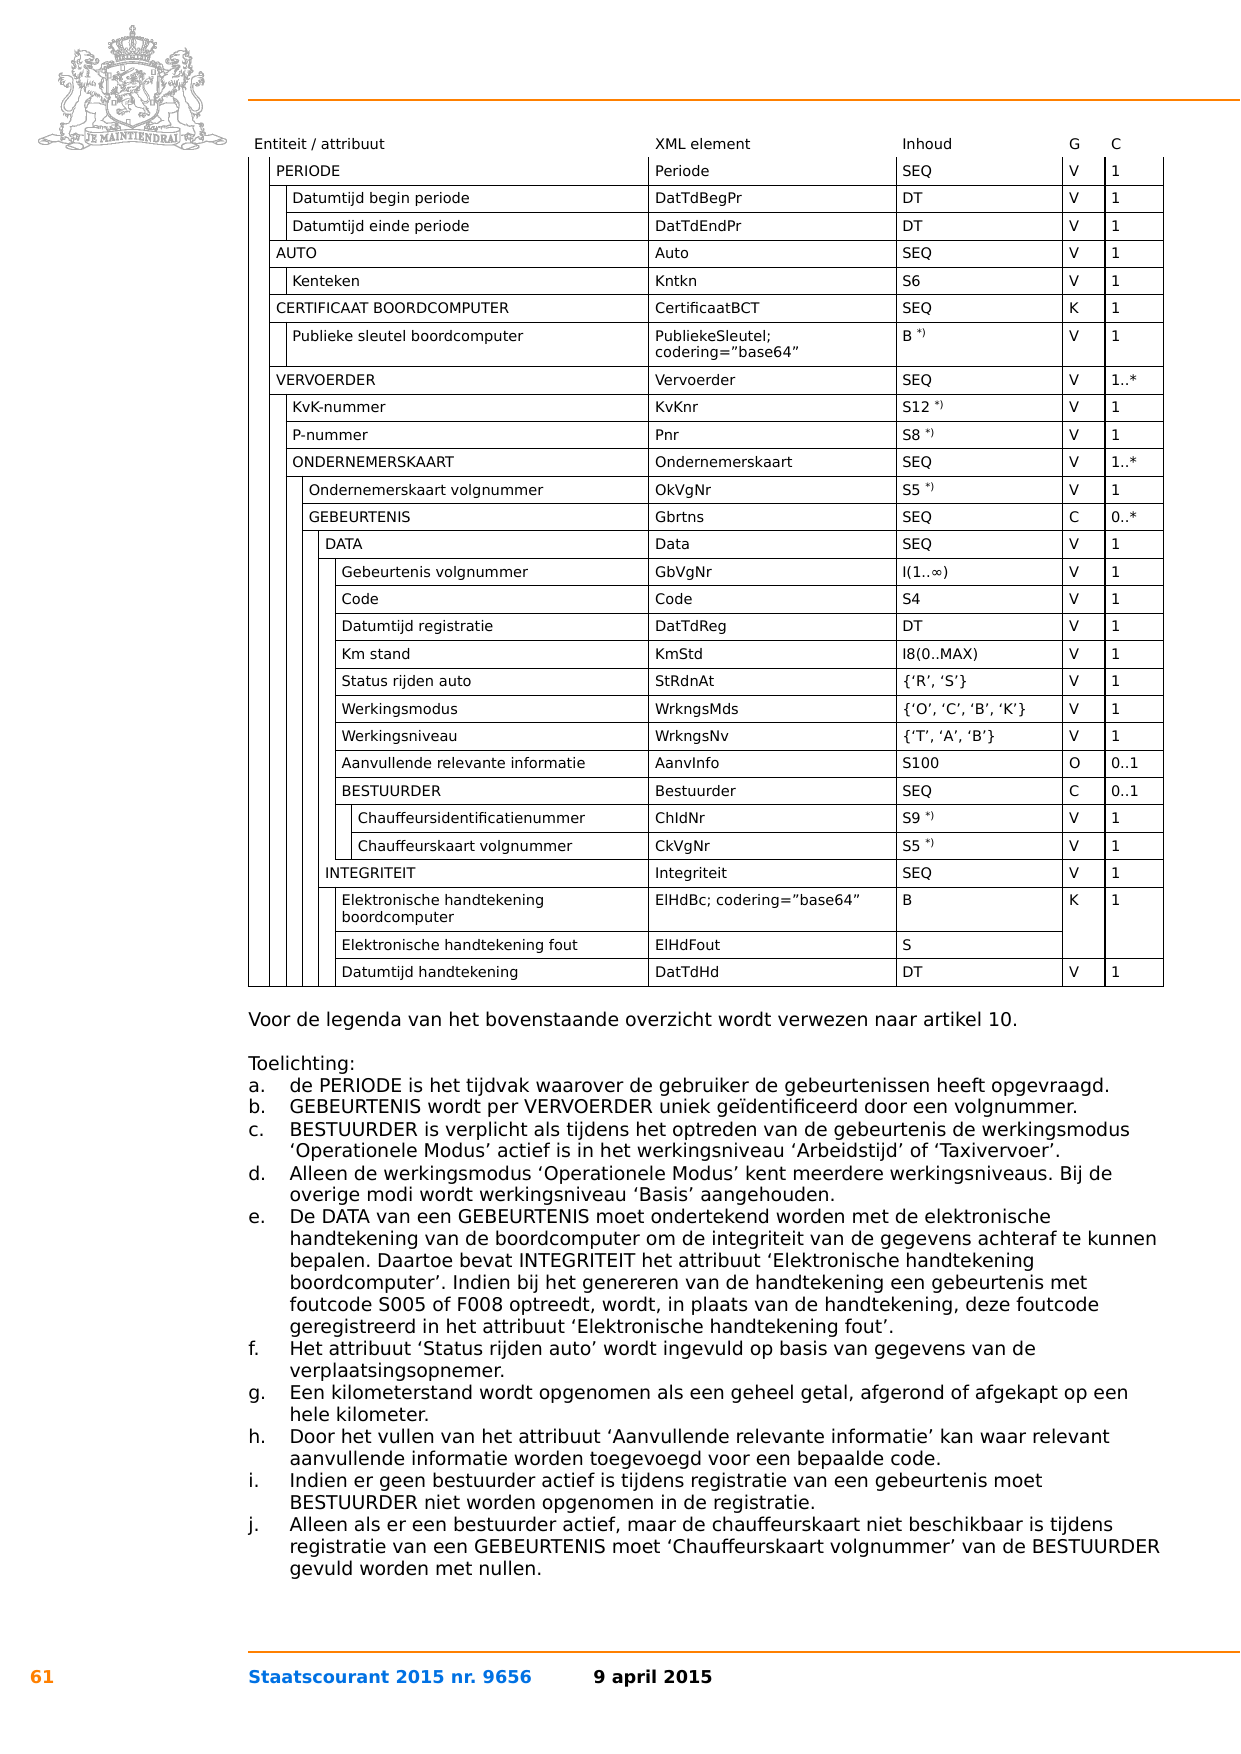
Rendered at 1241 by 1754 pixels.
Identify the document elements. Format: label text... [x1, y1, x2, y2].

table_cell SEQ [897, 367, 1062, 393]
table_cell 1 [1106, 241, 1163, 267]
table_cell [270, 268, 286, 294]
table_cell [319, 559, 335, 777]
table_cell DT [897, 186, 1062, 212]
table_cell DatTdReg [649, 614, 896, 640]
table_cell [249, 158, 269, 185]
table_cell I(1..∞) [897, 559, 1062, 585]
table_cell 1 [1106, 959, 1163, 986]
table_cell V [1063, 641, 1104, 667]
table_cell Werkingsmodus [336, 696, 648, 722]
table_cell {‘T’, ‘A’, ‘B’} [897, 723, 1062, 749]
table_cell Werkingsniveau [336, 723, 648, 749]
table_cell {‘R’, ‘S’} [897, 669, 1062, 695]
table_cell Periode [649, 158, 896, 185]
table_cell K [1063, 888, 1104, 958]
table_cell GEBEURTENIS [303, 504, 648, 530]
text j. Alleen als er een bestuurder actief, maar de chauffeurskaart niet beschikbaar is tijdens registratie van een GEBEURTENIS moet ‘Chauffeurskaart volgnummer’ van de BESTUURDER gevuld worden met nullen. [248, 1514, 1163, 1580]
table_cell V [1063, 395, 1104, 421]
table_cell Code [649, 586, 896, 613]
table_cell 1 [1106, 805, 1163, 832]
table_cell 1 [1106, 888, 1163, 958]
table_cell [270, 476, 286, 503]
table_cell KmStd [649, 641, 896, 667]
table_cell StRdnAt [649, 669, 896, 695]
table_cell Vervoerder [649, 367, 896, 393]
table_cell [270, 212, 286, 239]
table_cell GbVgNr [649, 559, 896, 585]
table_cell S6 [897, 268, 1062, 294]
table_cell 1..* [1106, 367, 1163, 393]
table_cell Code [336, 586, 648, 613]
text a. de PERIODE is het tijdvak waarover de gebruiker de gebeurtenissen heeft opgevraagd. [248, 1074, 1163, 1096]
table_cell Datumtijd handtekening [336, 959, 648, 986]
table_cell 1 [1106, 614, 1163, 640]
table_cell Gbrtns [649, 504, 896, 530]
table_cell V [1063, 669, 1104, 695]
table_cell S8 *) [897, 422, 1062, 448]
table_cell Chauffeurskaart volgnummer [352, 833, 648, 859]
table_cell Auto [649, 241, 896, 267]
table_cell Km stand [336, 641, 648, 667]
table_cell B *) [897, 323, 1062, 366]
table_cell Elektronische handtekening fout [336, 932, 648, 958]
table_cell DatTdEndPr [649, 213, 896, 239]
table_cell S4 [897, 586, 1062, 613]
table_cell V [1063, 723, 1104, 749]
text b. GEBEURTENIS wordt per VERVOERDER uniek geïdentificeerd door een volgnummer. [248, 1096, 1163, 1118]
text e. De DATA van een GEBEURTENIS moet ondertekend worden met de elektronische handtekening van de boordcomputer om de integriteit van de gegevens achteraf te kunnen bepalen. Daartoe bevat INTEGRITEIT het attribuut ‘Elektronische handtekening boordcomputer’. Indien bij het genereren van de handtekening een gebeurtenis met foutcode S005 of F008 optreedt, wordt, in plaats van de handtekening, deze foutcode geregistreerd in het attribuut ‘Elektronische handtekening fout’. [248, 1206, 1163, 1338]
table_cell [287, 477, 302, 503]
table_cell Chauffeursidentificatienummer [352, 805, 648, 832]
table_cell V [1063, 531, 1104, 558]
table_cell Datumtijd registratie [336, 614, 648, 640]
table_cell SEQ [897, 531, 1062, 558]
table_cell BESTUURDER [336, 778, 648, 804]
table_cell 1 [1106, 422, 1163, 448]
table_cell S5 *) [897, 477, 1062, 503]
table_cell [270, 777, 286, 859]
table_cell [270, 421, 286, 448]
table_cell V [1063, 158, 1104, 185]
table_cell S100 [897, 751, 1062, 777]
table_cell [249, 240, 269, 267]
table_cell V [1063, 477, 1104, 503]
table_cell P-nummer [287, 422, 648, 448]
table_cell ONDERNEMERSKAART [287, 449, 648, 476]
table_cell [287, 530, 302, 777]
text i. Indien er geen bestuurder actief is tijdens registratie van een gebeurtenis moet BESTUURDER niet worden opgenomen in de registratie. [248, 1470, 1163, 1514]
table_cell 1 [1106, 669, 1163, 695]
table_cell SEQ [897, 778, 1062, 804]
table_cell [270, 395, 286, 421]
table_cell ChIdNr [649, 805, 896, 832]
table_cell [249, 777, 269, 859]
table_cell [270, 448, 286, 476]
table_cell [249, 294, 269, 322]
table_cell V [1063, 213, 1104, 239]
table_cell [287, 777, 302, 859]
table_cell CkVgNr [649, 833, 896, 859]
table_cell [303, 859, 318, 986]
table_cell Ondernemerskaart volgnummer [303, 477, 648, 503]
table_cell 1 [1106, 833, 1163, 859]
table_header Inhoud [897, 131, 1062, 157]
table_cell Publieke sleutel boordcomputer [287, 323, 648, 366]
table_cell Kenteken [287, 268, 648, 294]
table_cell S9 *) [897, 805, 1062, 832]
table_cell 1 [1106, 531, 1163, 558]
table_cell [319, 777, 335, 859]
table_cell [249, 267, 269, 294]
table_cell V [1063, 186, 1104, 212]
table_cell O [1063, 751, 1104, 777]
table_cell C [1063, 504, 1104, 530]
table_cell [249, 476, 269, 503]
table_cell Datumtijd einde periode [287, 213, 648, 239]
table_cell V [1063, 696, 1104, 722]
table_cell Aanvullende relevante informatie [336, 751, 648, 777]
table_cell [303, 531, 318, 777]
table_cell [287, 859, 302, 986]
table_cell SEQ [897, 295, 1062, 322]
table_cell DATA [319, 531, 648, 558]
table_cell SEQ [897, 158, 1062, 185]
table_cell WrkngsNv [649, 723, 896, 749]
table_cell 1 [1106, 586, 1163, 613]
table_cell 1 [1106, 323, 1163, 366]
table_cell [270, 503, 286, 530]
table_header G [1063, 131, 1104, 157]
table_cell SEQ [897, 504, 1062, 530]
table_cell DT [897, 959, 1062, 986]
table_header C [1106, 131, 1163, 157]
table_cell [270, 859, 286, 986]
table_cell CertificaatBCT [649, 295, 896, 322]
table_cell [270, 530, 286, 777]
table_cell DT [897, 614, 1062, 640]
table_cell C [1063, 778, 1104, 804]
table_cell KvKnr [649, 395, 896, 421]
table_cell WrkngsMds [649, 696, 896, 722]
picture [38, 25, 227, 150]
table_cell Elektronische handtekening boordcomputer [336, 888, 648, 931]
table_cell DT [897, 213, 1062, 239]
table_cell [249, 394, 269, 421]
table_cell 1 [1106, 395, 1163, 421]
table_cell V [1063, 860, 1104, 887]
table_cell 1 [1106, 295, 1163, 322]
table_cell Status rijden auto [336, 669, 648, 695]
table_cell S12 *) [897, 395, 1062, 421]
table_cell [249, 212, 269, 239]
table_cell CERTIFICAAT BOORDCOMPUTER [270, 295, 648, 322]
table_cell ElHdBc; codering=”base64” [649, 888, 896, 931]
table_cell PERIODE [270, 158, 648, 185]
table_cell [249, 859, 269, 986]
table_cell [303, 777, 318, 859]
table_cell AUTO [270, 241, 648, 267]
table_cell V [1063, 241, 1104, 267]
table_cell 0..1 [1106, 778, 1163, 804]
table_cell 1 [1106, 213, 1163, 239]
table_cell V [1063, 422, 1104, 448]
table_cell [270, 323, 286, 366]
table_cell 1 [1106, 477, 1163, 503]
table_cell INTEGRITEIT [319, 859, 648, 887]
table_cell [270, 186, 286, 212]
table_cell [249, 503, 269, 530]
table_cell Gebeurtenis volgnummer [336, 559, 648, 585]
table_cell I8(0..MAX) [897, 641, 1062, 667]
table_cell V [1063, 449, 1104, 476]
table_cell V [1063, 323, 1104, 366]
table_cell 1 [1106, 158, 1163, 185]
table_cell [336, 805, 351, 859]
table_cell DatTdHd [649, 959, 896, 986]
table_cell S [897, 932, 1062, 958]
table_cell PubliekeSleutel; codering=”base64” [649, 323, 896, 366]
text Toelichting: [248, 1052, 1163, 1074]
table_cell V [1063, 268, 1104, 294]
text g. Een kilometerstand wordt opgenomen als een geheel getal, afgerond of afgekapt op een hele kilometer. [248, 1382, 1163, 1426]
table_cell 1 [1106, 268, 1163, 294]
table_cell SEQ [897, 241, 1062, 267]
table_cell [249, 366, 269, 393]
table_cell 1 [1106, 186, 1163, 212]
table_cell OkVgNr [649, 477, 896, 503]
table_cell Pnr [649, 422, 896, 448]
table_cell V [1063, 959, 1104, 986]
table_cell [319, 888, 335, 986]
table_cell V [1063, 614, 1104, 640]
table_cell [249, 530, 269, 777]
table_cell ElHdFout [649, 932, 896, 958]
table_cell S5 *) [897, 833, 1062, 859]
table_cell 1 [1106, 641, 1163, 667]
text h. Door het vullen van het attribuut ‘Aanvullende relevante informatie’ kan waar relevant aanvullende informatie worden toegevoegd voor een bepaalde code. [248, 1426, 1163, 1470]
table_cell VERVOERDER [270, 367, 648, 393]
table_cell [249, 322, 269, 366]
table_cell [249, 421, 269, 448]
table_cell 0..* [1106, 504, 1163, 530]
table_cell 1..* [1106, 449, 1163, 476]
table_header Entiteit / attribuut [249, 131, 648, 157]
table_cell Datumtijd begin periode [287, 186, 648, 212]
table_cell Ondernemerskaart [649, 449, 896, 476]
text f. Het attribuut ‘Status rijden auto’ wordt ingevuld op basis van gegevens van de verplaatsingsopnemer. [248, 1338, 1163, 1382]
table_cell AanvInfo [649, 751, 896, 777]
table_cell V [1063, 559, 1104, 585]
text Voor de legenda van het bovenstaande overzicht wordt verwezen naar artikel 10. [248, 1009, 1163, 1031]
table_cell Integriteit [649, 860, 896, 887]
table_cell SEQ [897, 860, 1062, 887]
table_cell V [1063, 586, 1104, 613]
table_header XML element [649, 131, 896, 157]
table_cell SEQ [897, 449, 1062, 476]
text d. Alleen de werkingsmodus ‘Operationele Modus’ kent meerdere werkingsniveaus. Bij de overige modi wordt werkingsniveau ‘Basis’ aangehouden. [248, 1162, 1163, 1206]
table_cell {‘O’, ‘C’, ‘B’, ‘K’} [897, 696, 1062, 722]
table_cell [249, 448, 269, 476]
table_cell [287, 503, 302, 530]
table_cell 1 [1106, 860, 1163, 887]
table_cell 0..1 [1106, 751, 1163, 777]
table_cell [249, 185, 269, 212]
table_cell K [1063, 295, 1104, 322]
table_cell DatTdBegPr [649, 186, 896, 212]
table_cell V [1063, 833, 1104, 859]
table_cell B [897, 888, 1062, 931]
table_cell V [1063, 367, 1104, 393]
table_cell 1 [1106, 696, 1163, 722]
table_cell 1 [1106, 559, 1163, 585]
table_cell Data [649, 531, 896, 558]
table_cell Kntkn [649, 268, 896, 294]
table_cell KvK-nummer [287, 395, 648, 421]
table_cell V [1063, 805, 1104, 832]
table_cell 1 [1106, 723, 1163, 749]
text c. BESTUURDER is verplicht als tijdens het optreden van de gebeurtenis de werkingsmodus ‘Operationele Modus’ actief is in het werkingsniveau ‘Arbeidstijd’ of ‘Taxivervoer’. [248, 1118, 1163, 1162]
table_cell Bestuurder [649, 778, 896, 804]
